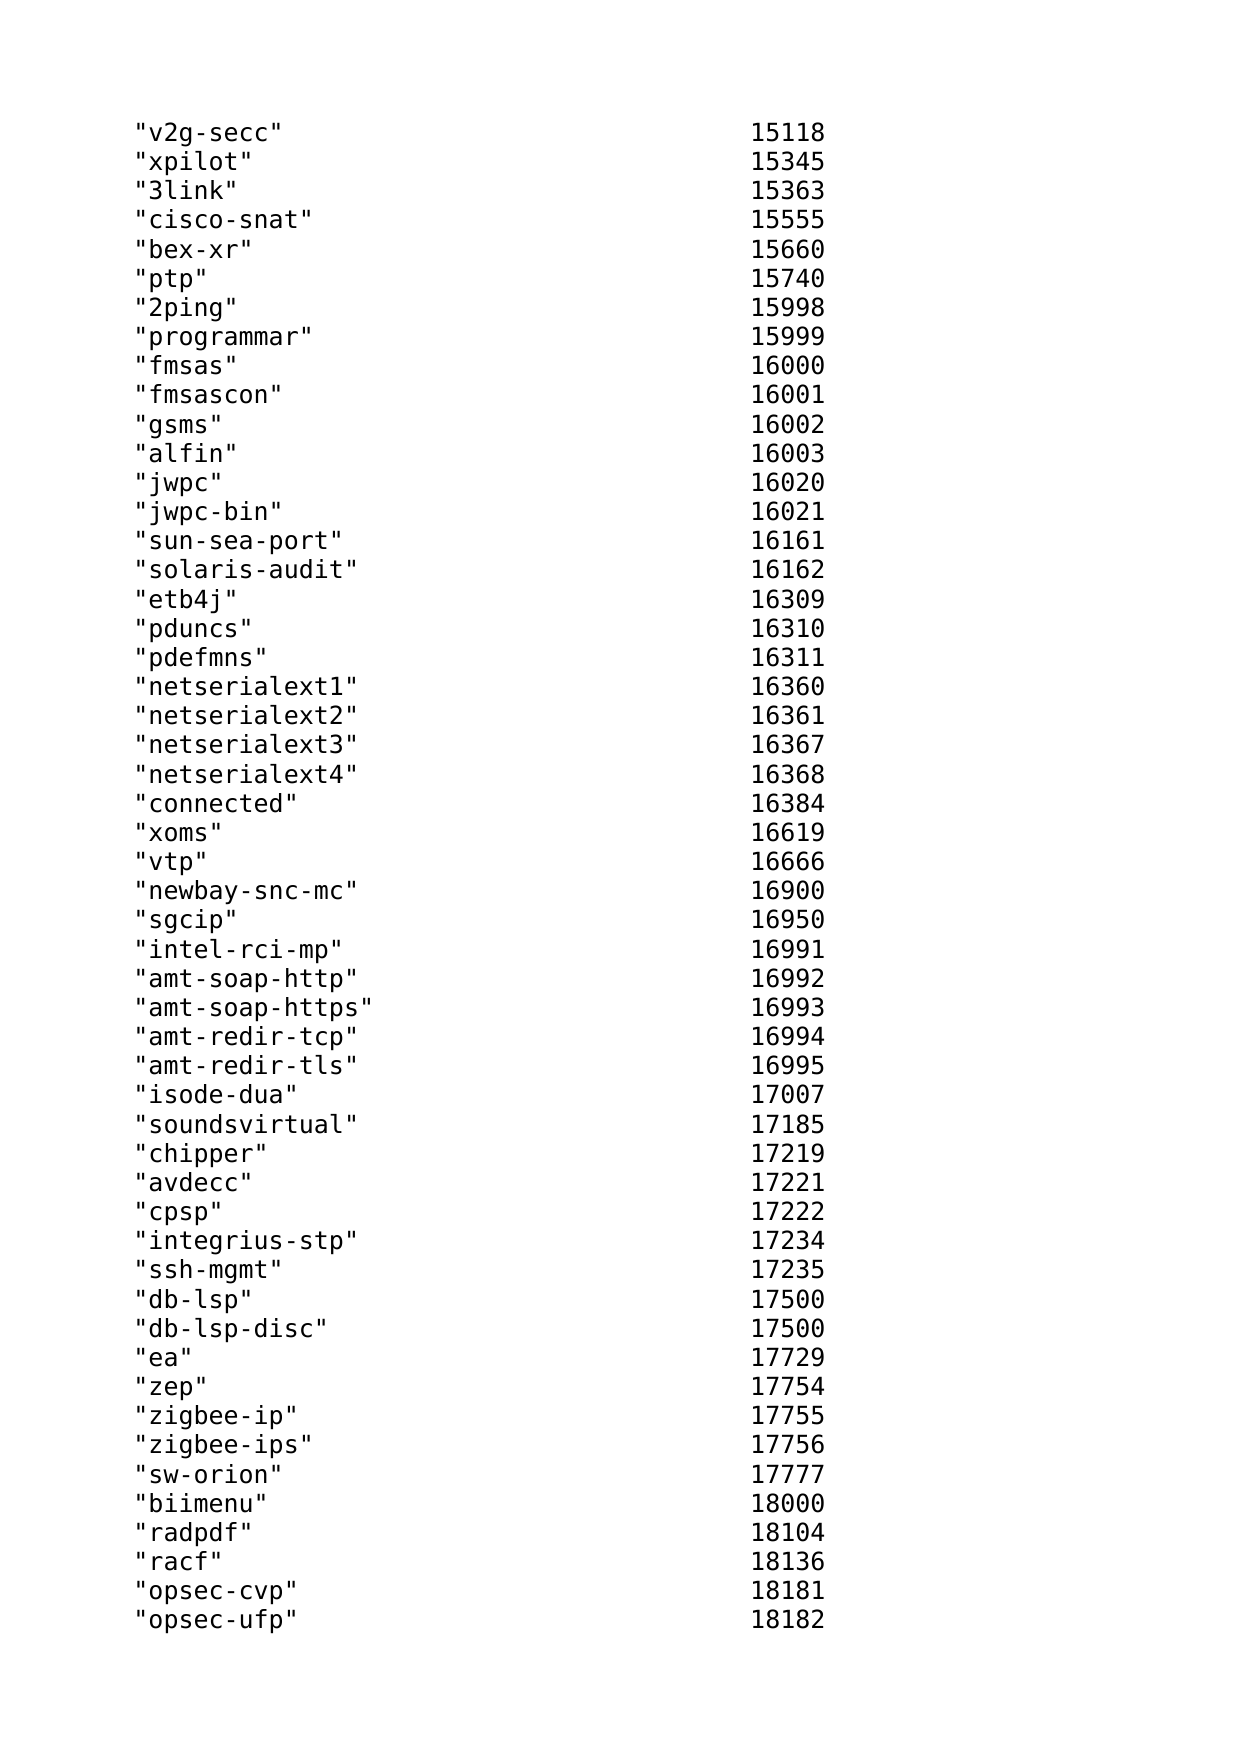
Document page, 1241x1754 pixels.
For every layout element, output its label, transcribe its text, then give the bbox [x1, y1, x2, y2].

text "v2g-secc" 15118 "xpilot" 15345 "3link" 15363 "cisco-snat" 15555 "bex-xr" 15660 "ptp" 15740 "2ping" 15998 "programmar" 15999 "fmsas" 16000 "fmsascon" 16001 "gsms" 16002 "alfin" 16003 "jwpc" 16020 "jwpc-bin" 16021 "sun-sea-port" 16161 "solaris-audit" 16162 "etb4j" 16309 "pduncs" 16310 "pdefmns" 16311 "netserialext1" 16360 "netserialext2" 16361 "netserialext3" 16367 "netserialext4" 16368 "connected" 16384 "xoms" 16619 "vtp" 16666 "newbay-snc-mc" 16900 "sgcip" 16950 "intel-rci-mp" 16991 "amt-soap-http" 16992 "amt-soap-https" 16993 "amt-redir-tcp" 16994 "amt-redir-tls" 16995 "isode-dua" 17007 "soundsvirtual" 17185 "chipper" 17219 "avdecc" 17221 "cpsp" 17222 "integrius-stp" 17234 "ssh-mgmt" 17235 "db-lsp" 17500 "db-lsp-disc" 17500 "ea" 17729 "zep" 17754 "zigbee-ip" 17755 "zigbee-ips" 17756 "sw-orion" 17777 "biimenu" 18000 "radpdf" 18104 "racf" 18136 "opsec-cvp" 18181 "opsec-ufp" 18182 [118, 118, 1122, 1635]
